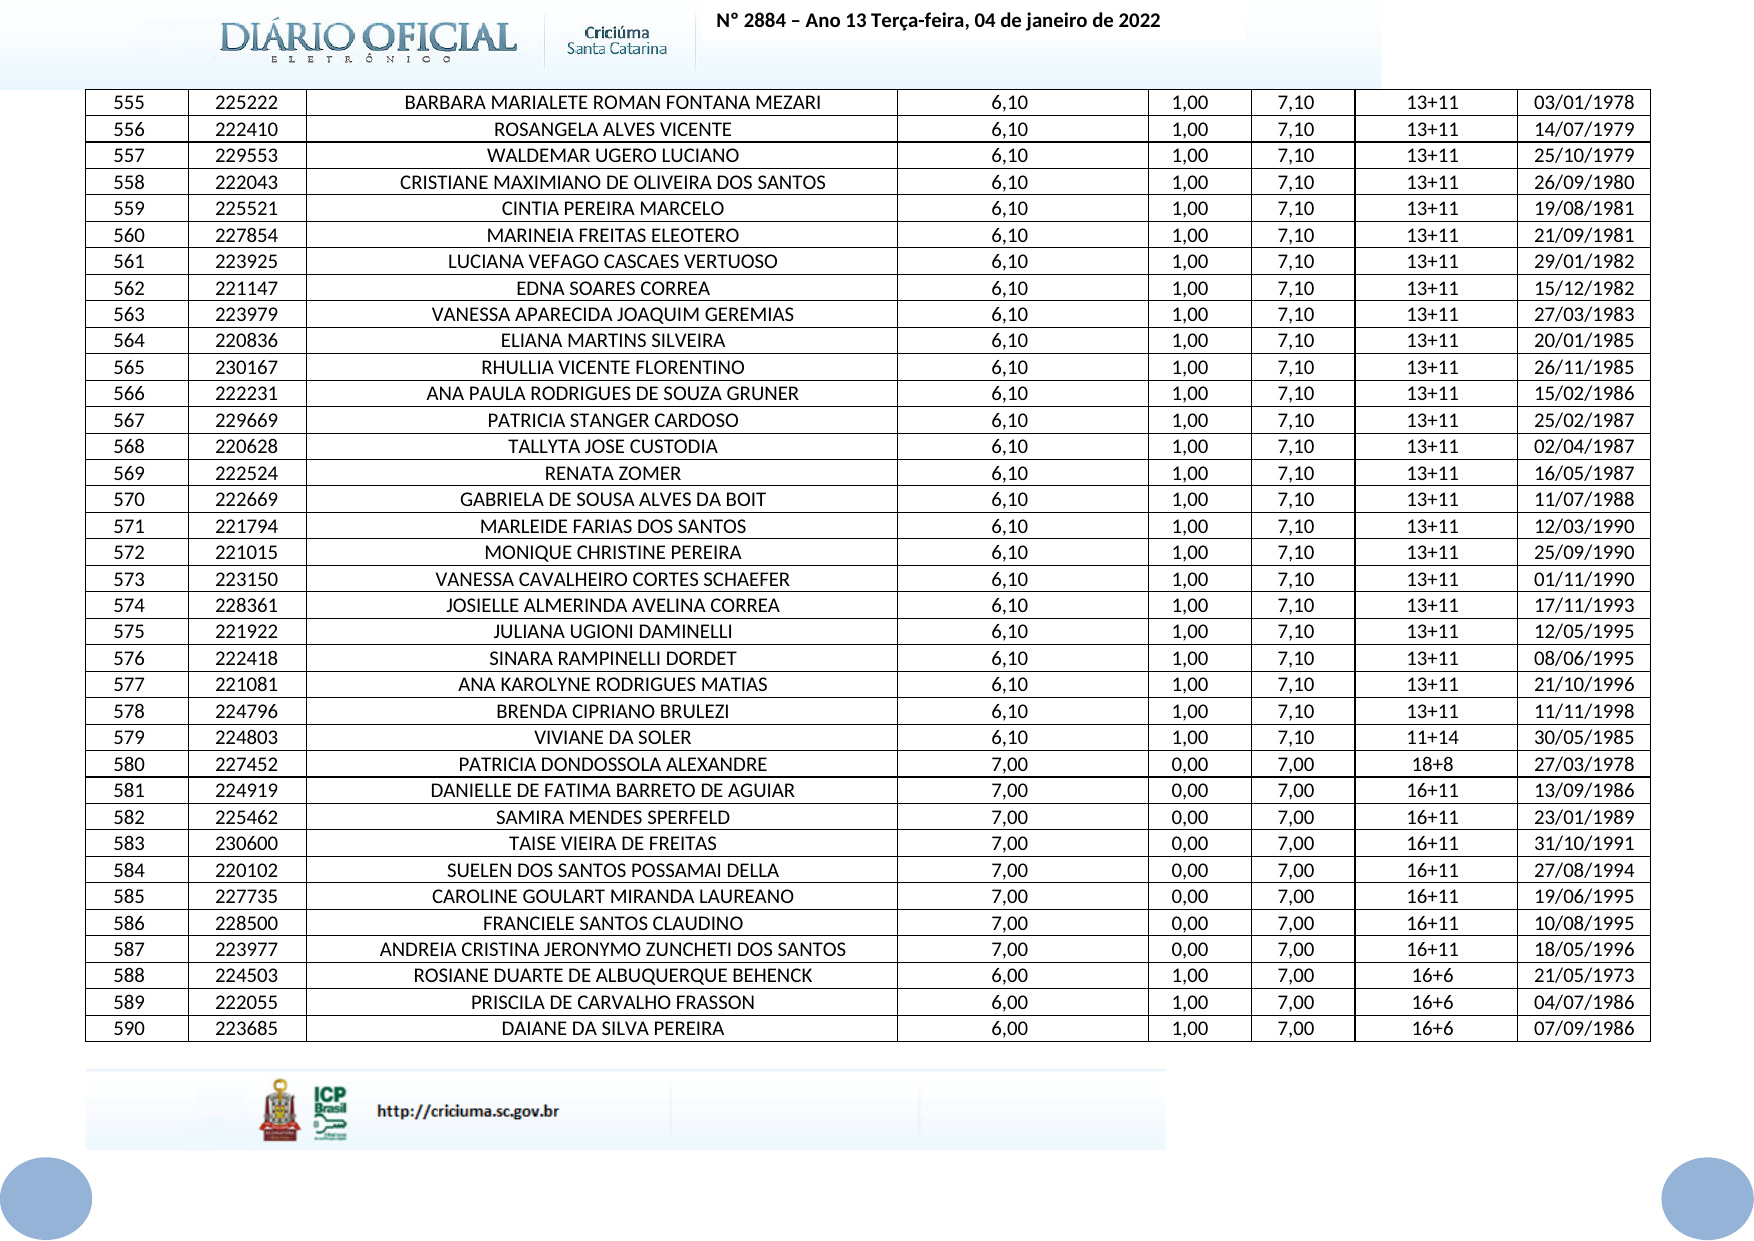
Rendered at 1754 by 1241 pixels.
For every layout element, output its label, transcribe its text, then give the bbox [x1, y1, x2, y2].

table_cell 7,10 [1252, 619, 1354, 644]
table_cell 1,00 [1149, 963, 1251, 988]
table_cell 230600 [189, 830, 306, 856]
table_cell 6,10 [898, 328, 1148, 353]
table_cell 229669 [189, 407, 306, 432]
table_cell 6,00 [898, 1016, 1148, 1041]
table_cell 560 [86, 222, 188, 247]
table_cell 7,10 [1252, 539, 1354, 565]
table_cell 7,00 [898, 857, 1148, 882]
table_cell 13+11 [1356, 566, 1517, 591]
table_cell 6,10 [898, 169, 1148, 194]
table_cell 1,00 [1149, 1016, 1251, 1041]
table_cell 6,10 [898, 698, 1148, 723]
table_cell 7,10 [1252, 354, 1354, 379]
table_cell 7,10 [1252, 407, 1354, 432]
table_cell 7,10 [1252, 381, 1354, 406]
table_cell 222055 [189, 989, 306, 1014]
table_cell 13/09/1986 [1518, 778, 1650, 803]
table_cell 1,00 [1149, 116, 1251, 141]
table_cell 7,10 [1252, 116, 1354, 141]
table_cell 581 [86, 778, 188, 803]
table_cell 29/01/1982 [1518, 248, 1650, 274]
table_cell 7,00 [1252, 778, 1354, 803]
table_cell 1,00 [1149, 486, 1251, 512]
table_cell 224803 [189, 725, 306, 750]
table_cell 19/06/1995 [1518, 883, 1650, 909]
table_cell 7,10 [1252, 248, 1354, 274]
table_cell 587 [86, 936, 188, 962]
table_cell EDNA SOARES CORREA [307, 275, 897, 300]
table_cell 572 [86, 539, 188, 565]
table_cell 561 [86, 248, 188, 274]
table_cell 6,10 [898, 566, 1148, 591]
table_cell 0,00 [1149, 804, 1251, 829]
table_cell 1,00 [1149, 513, 1251, 538]
table_cell 1,00 [1149, 169, 1251, 194]
table_cell 6,10 [898, 301, 1148, 327]
table_cell ELIANA MARTINS SILVEIRA [307, 328, 897, 353]
table_cell 1,00 [1149, 698, 1251, 723]
table_cell ANDREIA CRISTINA JERONYMO ZUNCHETI DOS SANTOS [307, 936, 897, 962]
table_cell 222231 [189, 381, 306, 406]
table_cell 13+11 [1356, 248, 1517, 274]
table_cell 558 [86, 169, 188, 194]
table_cell 6,10 [898, 645, 1148, 671]
table_cell 222043 [189, 169, 306, 194]
table_cell 1,00 [1149, 460, 1251, 485]
table_cell 590 [86, 1016, 188, 1041]
table_cell 04/07/1986 [1518, 989, 1650, 1014]
table_cell 6,10 [898, 513, 1148, 538]
table_cell 565 [86, 354, 188, 379]
table_cell 01/11/1990 [1518, 566, 1650, 591]
table_cell GABRIELA DE SOUSA ALVES DA BOIT [307, 486, 897, 512]
table_cell 16+6 [1356, 989, 1517, 1014]
table_cell 557 [86, 143, 188, 168]
table_cell 26/11/1985 [1518, 354, 1650, 379]
table_cell 12/05/1995 [1518, 619, 1650, 644]
table_cell 7,10 [1252, 672, 1354, 697]
table_cell 13+11 [1356, 434, 1517, 459]
table_cell 7,10 [1252, 698, 1354, 723]
table_cell VANESSA APARECIDA JOAQUIM GEREMIAS [307, 301, 897, 327]
table_cell 7,00 [898, 883, 1148, 909]
table_cell 25/10/1979 [1518, 143, 1650, 168]
table_cell 11/11/1998 [1518, 698, 1650, 723]
table_cell 227854 [189, 222, 306, 247]
table_cell 7,10 [1252, 460, 1354, 485]
table_cell 1,00 [1149, 407, 1251, 432]
table_cell 13+11 [1356, 645, 1517, 671]
table_cell 7,00 [898, 778, 1148, 803]
table_cell 227735 [189, 883, 306, 909]
table_cell 7,00 [1252, 1016, 1354, 1041]
table_cell 7,10 [1252, 195, 1354, 221]
table_cell 1,00 [1149, 275, 1251, 300]
table_cell 13+11 [1356, 169, 1517, 194]
table_cell FRANCIELE SANTOS CLAUDINO [307, 910, 897, 935]
table_cell 221922 [189, 619, 306, 644]
table_cell 222524 [189, 460, 306, 485]
table_cell 228361 [189, 592, 306, 618]
table_cell 222410 [189, 116, 306, 141]
table_cell 6,10 [898, 725, 1148, 750]
table_cell 223925 [189, 248, 306, 274]
table_cell 13+11 [1356, 222, 1517, 247]
table_cell 13+11 [1356, 460, 1517, 485]
table_cell 13+11 [1356, 275, 1517, 300]
table_cell 585 [86, 883, 188, 909]
table_cell MARLEIDE FARIAS DOS SANTOS [307, 513, 897, 538]
table_cell 6,10 [898, 486, 1148, 512]
table_cell 580 [86, 751, 188, 776]
table_cell 7,10 [1252, 486, 1354, 512]
table_cell 7,10 [1252, 143, 1354, 168]
table_cell 13+11 [1356, 539, 1517, 565]
table_cell 6,10 [898, 222, 1148, 247]
table_cell DANIELLE DE FATIMA BARRETO DE AGUIAR [307, 778, 897, 803]
table_cell 225222 [189, 90, 306, 115]
table_cell 222669 [189, 486, 306, 512]
table_cell 570 [86, 486, 188, 512]
table_cell 31/10/1991 [1518, 830, 1650, 856]
table_cell ANA KAROLYNE RODRIGUES MATIAS [307, 672, 897, 697]
table_cell 6,10 [898, 434, 1148, 459]
table_cell 569 [86, 460, 188, 485]
table_cell 7,10 [1252, 169, 1354, 194]
table_cell ROSIANE DUARTE DE ALBUQUERQUE BEHENCK [307, 963, 897, 988]
table_cell 223977 [189, 936, 306, 962]
table_cell 7,00 [898, 830, 1148, 856]
table_cell 13+11 [1356, 328, 1517, 353]
table_cell 7,00 [1252, 910, 1354, 935]
table_cell 1,00 [1149, 566, 1251, 591]
table_cell 556 [86, 116, 188, 141]
table_cell 7,00 [898, 910, 1148, 935]
table_cell 0,00 [1149, 778, 1251, 803]
table_cell 555 [86, 90, 188, 115]
table_cell 1,00 [1149, 672, 1251, 697]
table_cell 27/03/1983 [1518, 301, 1650, 327]
table_cell SINARA RAMPINELLI DORDET [307, 645, 897, 671]
table_cell 6,10 [898, 116, 1148, 141]
table_cell SAMIRA MENDES SPERFELD [307, 804, 897, 829]
table_cell 07/09/1986 [1518, 1016, 1650, 1041]
table_cell 584 [86, 857, 188, 882]
table_cell 7,10 [1252, 645, 1354, 671]
table_cell 18/05/1996 [1518, 936, 1650, 962]
table_cell JOSIELLE ALMERINDA AVELINA CORREA [307, 592, 897, 618]
table_cell 13+11 [1356, 143, 1517, 168]
table_cell 574 [86, 592, 188, 618]
table_cell TAISE VIEIRA DE FREITAS [307, 830, 897, 856]
table_cell 13+11 [1356, 486, 1517, 512]
table_cell 220836 [189, 328, 306, 353]
table_cell 224919 [189, 778, 306, 803]
table_cell 559 [86, 195, 188, 221]
table_cell 0,00 [1149, 830, 1251, 856]
table_cell 26/09/1980 [1518, 169, 1650, 194]
table_cell ANA PAULA RODRIGUES DE SOUZA GRUNER [307, 381, 897, 406]
table_cell 1,00 [1149, 989, 1251, 1014]
table_cell 7,00 [1252, 857, 1354, 882]
table_cell 18+8 [1356, 751, 1517, 776]
table_cell 568 [86, 434, 188, 459]
table_cell JULIANA UGIONI DAMINELLI [307, 619, 897, 644]
table_cell 6,10 [898, 381, 1148, 406]
table_cell 6,10 [898, 592, 1148, 618]
table_cell 7,00 [1252, 751, 1354, 776]
table_cell 6,00 [898, 963, 1148, 988]
table_cell 10/08/1995 [1518, 910, 1650, 935]
table_cell 7,10 [1252, 222, 1354, 247]
table_cell WALDEMAR UGERO LUCIANO [307, 143, 897, 168]
table_cell 7,00 [898, 804, 1148, 829]
table_cell 576 [86, 645, 188, 671]
table_cell 224796 [189, 698, 306, 723]
table_cell 7,00 [1252, 883, 1354, 909]
table_cell 13+11 [1356, 381, 1517, 406]
table_cell 583 [86, 830, 188, 856]
table_cell 7,10 [1252, 434, 1354, 459]
table_cell 0,00 [1149, 936, 1251, 962]
table_cell 589 [86, 989, 188, 1014]
table_cell 16+11 [1356, 910, 1517, 935]
table_cell 1,00 [1149, 222, 1251, 247]
table_cell 13+11 [1356, 698, 1517, 723]
table_cell 11+14 [1356, 725, 1517, 750]
table_cell 6,10 [898, 354, 1148, 379]
table_cell 7,10 [1252, 328, 1354, 353]
table_cell 1,00 [1149, 619, 1251, 644]
table_cell 586 [86, 910, 188, 935]
table_cell 6,10 [898, 195, 1148, 221]
table_cell 13+11 [1356, 90, 1517, 115]
table_cell PRISCILA DE CARVALHO FRASSON [307, 989, 897, 1014]
table_cell 15/02/1986 [1518, 381, 1650, 406]
table_cell 6,10 [898, 460, 1148, 485]
table_cell DAIANE DA SILVA PEREIRA [307, 1016, 897, 1041]
table_cell 7,10 [1252, 513, 1354, 538]
table_cell 588 [86, 963, 188, 988]
table_cell 17/11/1993 [1518, 592, 1650, 618]
table_cell 221081 [189, 672, 306, 697]
table_cell 11/07/1988 [1518, 486, 1650, 512]
table_cell 7,00 [1252, 963, 1354, 988]
table_cell 564 [86, 328, 188, 353]
table_cell RENATA ZOMER [307, 460, 897, 485]
table_cell 0,00 [1149, 883, 1251, 909]
table_cell PATRICIA STANGER CARDOSO [307, 407, 897, 432]
table_cell 03/01/1978 [1518, 90, 1650, 115]
table_cell 221015 [189, 539, 306, 565]
table_cell 30/05/1985 [1518, 725, 1650, 750]
table_cell 1,00 [1149, 248, 1251, 274]
table_cell MONIQUE CHRISTINE PEREIRA [307, 539, 897, 565]
table_cell 16+11 [1356, 936, 1517, 962]
table_cell 223979 [189, 301, 306, 327]
table_cell 7,10 [1252, 301, 1354, 327]
table_cell 227452 [189, 751, 306, 776]
table_cell 223150 [189, 566, 306, 591]
table_cell 6,10 [898, 248, 1148, 274]
table_cell 582 [86, 804, 188, 829]
table_cell 7,10 [1252, 592, 1354, 618]
table_cell 14/07/1979 [1518, 116, 1650, 141]
table_cell 225462 [189, 804, 306, 829]
table_cell 7,10 [1252, 90, 1354, 115]
table_cell 6,10 [898, 619, 1148, 644]
table_cell 7,00 [1252, 804, 1354, 829]
table_cell CAROLINE GOULART MIRANDA LAUREANO [307, 883, 897, 909]
table_cell 7,00 [898, 751, 1148, 776]
table_cell 13+11 [1356, 407, 1517, 432]
table_cell 27/03/1978 [1518, 751, 1650, 776]
table_cell 13+11 [1356, 619, 1517, 644]
table_cell 579 [86, 725, 188, 750]
table_cell 230167 [189, 354, 306, 379]
table_cell 6,10 [898, 143, 1148, 168]
table_cell 1,00 [1149, 143, 1251, 168]
table_cell 16/05/1987 [1518, 460, 1650, 485]
table_cell 1,00 [1149, 539, 1251, 565]
table_cell 16+6 [1356, 1016, 1517, 1041]
table_cell 13+11 [1356, 672, 1517, 697]
table_cell 229553 [189, 143, 306, 168]
table_cell MARINEIA FREITAS ELEOTERO [307, 222, 897, 247]
table_cell 567 [86, 407, 188, 432]
table_cell BARBARA MARIALETE ROMAN FONTANA MEZARI [307, 90, 897, 115]
table_cell 0,00 [1149, 910, 1251, 935]
table_cell VANESSA CAVALHEIRO CORTES SCHAEFER [307, 566, 897, 591]
table_cell PATRICIA DONDOSSOLA ALEXANDRE [307, 751, 897, 776]
table_cell 7,00 [1252, 830, 1354, 856]
table_cell 1,00 [1149, 645, 1251, 671]
table_cell 1,00 [1149, 434, 1251, 459]
table_cell 13+11 [1356, 116, 1517, 141]
table_cell 563 [86, 301, 188, 327]
table_cell 221147 [189, 275, 306, 300]
table_cell 221794 [189, 513, 306, 538]
table_cell 13+11 [1356, 592, 1517, 618]
table_cell 25/09/1990 [1518, 539, 1650, 565]
table_cell ROSANGELA ALVES VICENTE [307, 116, 897, 141]
table_cell 6,00 [898, 989, 1148, 1014]
table_cell 6,10 [898, 672, 1148, 697]
table_cell 21/05/1973 [1518, 963, 1650, 988]
table_cell CRISTIANE MAXIMIANO DE OLIVEIRA DOS SANTOS [307, 169, 897, 194]
table_cell 0,00 [1149, 751, 1251, 776]
table_cell 7,00 [1252, 936, 1354, 962]
table_cell 6,10 [898, 275, 1148, 300]
table_cell 25/02/1987 [1518, 407, 1650, 432]
table_cell 16+6 [1356, 963, 1517, 988]
table_cell 20/01/1985 [1518, 328, 1650, 353]
table_cell 6,10 [898, 90, 1148, 115]
table_cell 6,10 [898, 539, 1148, 565]
table_cell 1,00 [1149, 301, 1251, 327]
table_cell 15/12/1982 [1518, 275, 1650, 300]
table_cell 7,10 [1252, 275, 1354, 300]
table_cell 23/01/1989 [1518, 804, 1650, 829]
table_cell 1,00 [1149, 195, 1251, 221]
table_cell 12/03/1990 [1518, 513, 1650, 538]
table_cell VIVIANE DA SOLER [307, 725, 897, 750]
table_cell 13+11 [1356, 195, 1517, 221]
table_cell 225521 [189, 195, 306, 221]
table_cell 220102 [189, 857, 306, 882]
table_cell 16+11 [1356, 857, 1517, 882]
table_cell 223685 [189, 1016, 306, 1041]
table_cell 7,00 [1252, 989, 1354, 1014]
table_cell 13+11 [1356, 301, 1517, 327]
table_cell 573 [86, 566, 188, 591]
table_cell 1,00 [1149, 381, 1251, 406]
table_cell 7,10 [1252, 725, 1354, 750]
table_cell 08/06/1995 [1518, 645, 1650, 671]
table_cell 1,00 [1149, 354, 1251, 379]
table_cell 577 [86, 672, 188, 697]
table_cell 16+11 [1356, 804, 1517, 829]
table_cell 16+11 [1356, 778, 1517, 803]
table_cell RHULLIA VICENTE FLORENTINO [307, 354, 897, 379]
table_cell BRENDA CIPRIANO BRULEZI [307, 698, 897, 723]
table_cell 16+11 [1356, 830, 1517, 856]
table_cell 7,10 [1252, 566, 1354, 591]
table_cell 1,00 [1149, 328, 1251, 353]
table_cell 19/08/1981 [1518, 195, 1650, 221]
table_cell 566 [86, 381, 188, 406]
table_cell 1,00 [1149, 592, 1251, 618]
table_cell CINTIA PEREIRA MARCELO [307, 195, 897, 221]
table_cell 578 [86, 698, 188, 723]
table_cell 13+11 [1356, 354, 1517, 379]
table_cell 21/09/1981 [1518, 222, 1650, 247]
table_cell 228500 [189, 910, 306, 935]
table_cell 13+11 [1356, 513, 1517, 538]
table_cell 1,00 [1149, 90, 1251, 115]
table_cell 21/10/1996 [1518, 672, 1650, 697]
table_cell 27/08/1994 [1518, 857, 1650, 882]
table_cell 1,00 [1149, 725, 1251, 750]
table_cell LUCIANA VEFAGO CASCAES VERTUOSO [307, 248, 897, 274]
table_cell 224503 [189, 963, 306, 988]
table_cell 220628 [189, 434, 306, 459]
table_cell TALLYTA JOSE CUSTODIA [307, 434, 897, 459]
table_cell 02/04/1987 [1518, 434, 1650, 459]
table_cell 7,00 [898, 936, 1148, 962]
table_cell 562 [86, 275, 188, 300]
table_cell 571 [86, 513, 188, 538]
table_cell 222418 [189, 645, 306, 671]
table_cell 6,10 [898, 407, 1148, 432]
table_cell 16+11 [1356, 883, 1517, 909]
table_cell 0,00 [1149, 857, 1251, 882]
table_cell SUELEN DOS SANTOS POSSAMAI DELLA [307, 857, 897, 882]
table_cell 575 [86, 619, 188, 644]
